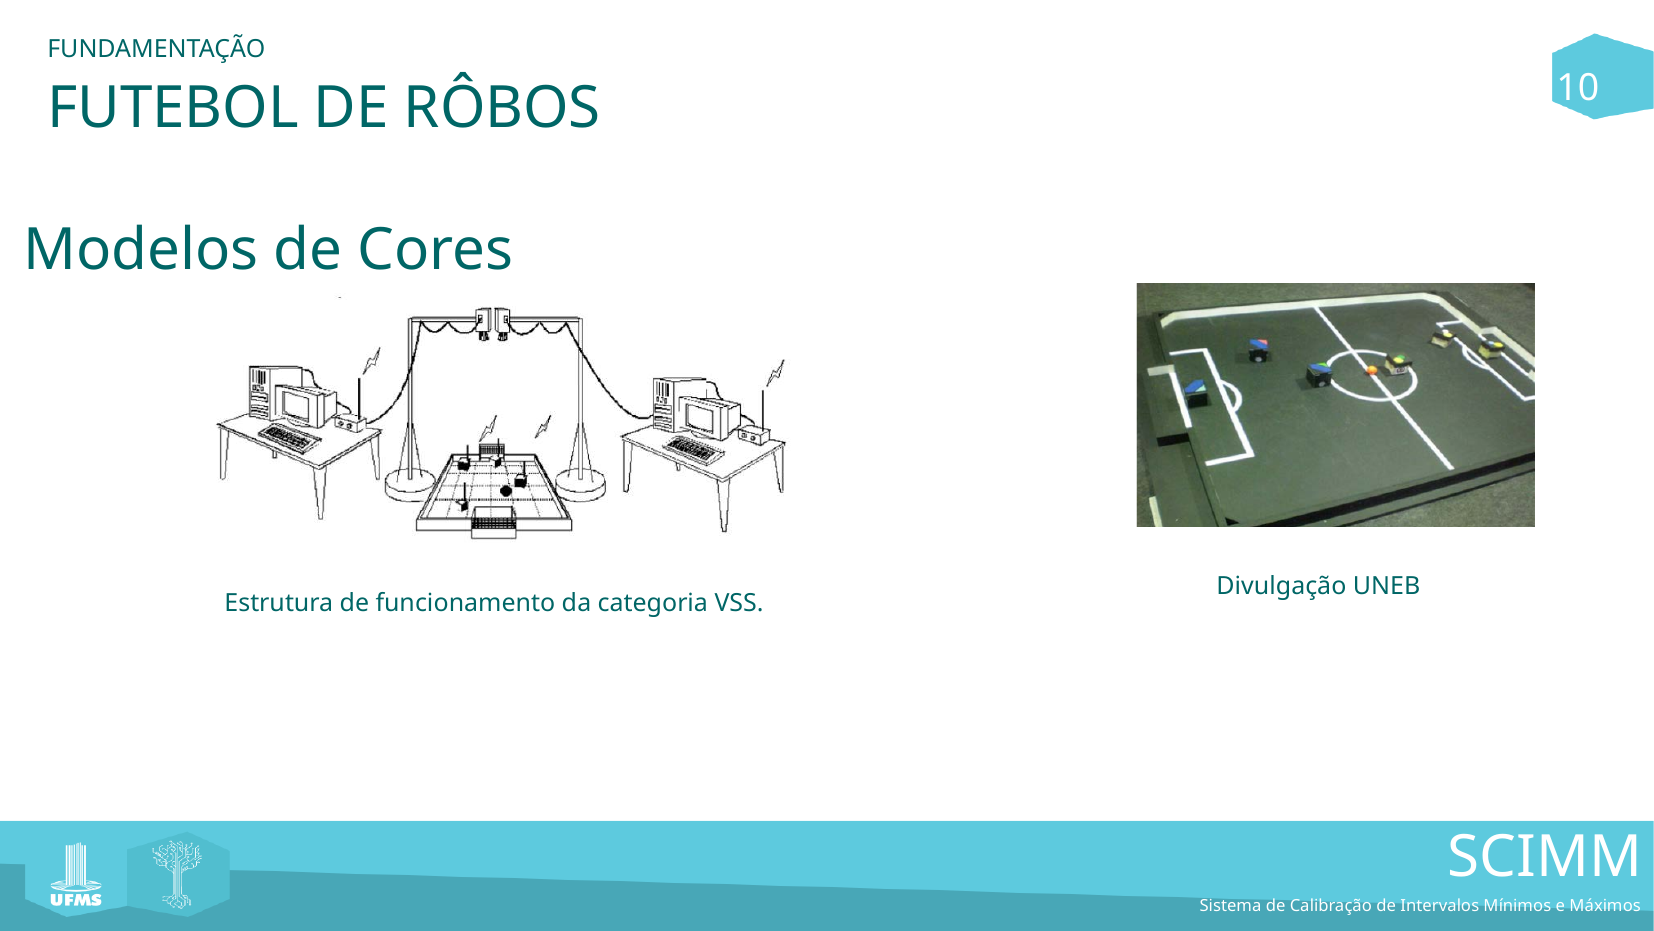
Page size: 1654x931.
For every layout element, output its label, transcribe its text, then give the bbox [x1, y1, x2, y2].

text_box Modelos de Cores [0, 134, 1477, 319]
title SCIMM Sistema de Calibração de Intervalos Mínimos e Máximos [153, 801, 1642, 931]
text_box Divulgação UNEB [1181, 527, 1512, 669]
title FUNDAMENTAÇÃO FUTEBOL DE RÔBOS [11, 10, 1501, 166]
text_box [1542, 53, 1654, 124]
text_box Estrutura de funcionamento da categoria VSS. [188, 501, 851, 686]
picture [0, 0, 1654, 931]
